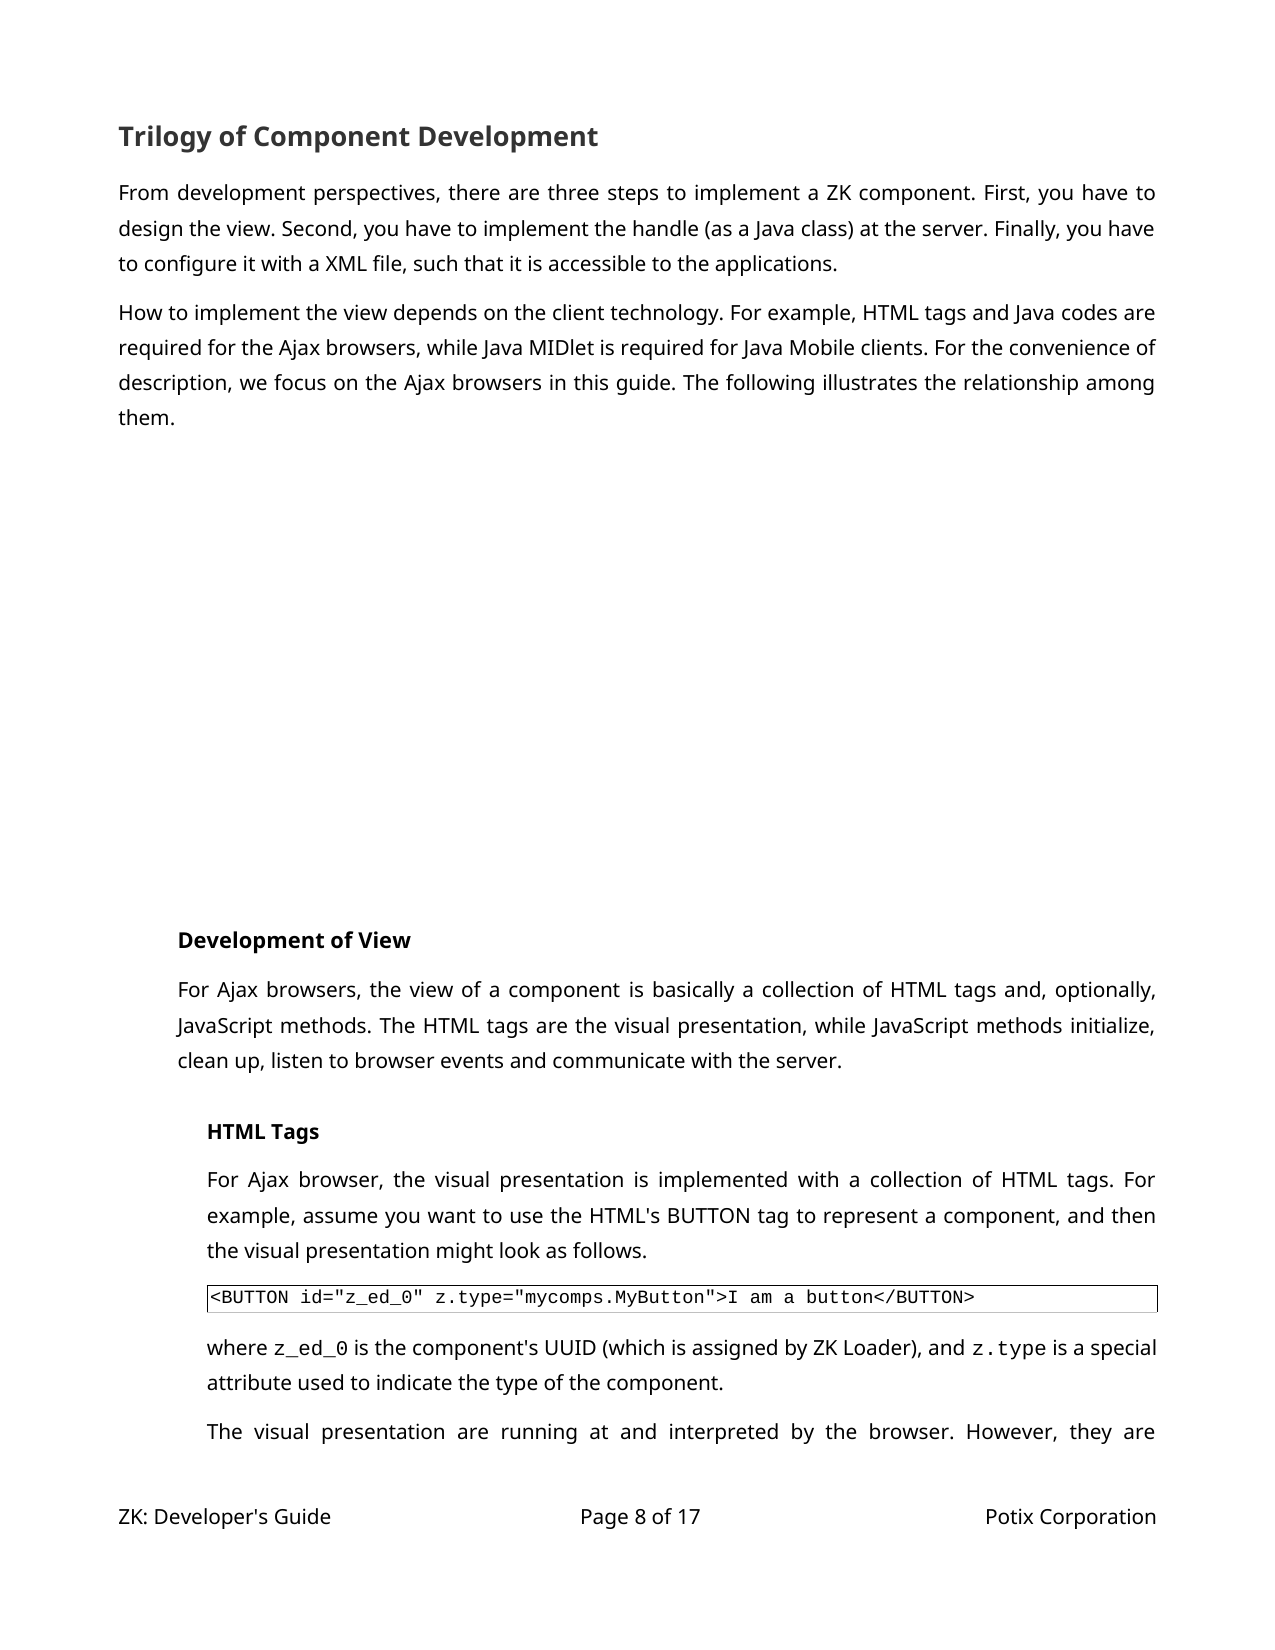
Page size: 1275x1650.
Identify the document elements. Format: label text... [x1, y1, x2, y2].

text For Ajax browser, the visual presentation is implemented with a collection of HTML tags. For example, assume you want to use the HTML's BUTTON tag to represent a component, and then the visual presentation might look as follows. [207, 1166, 1157, 1264]
text The visual presentation are running at and interpreted by the browser. However, they are [207, 1417, 1157, 1445]
subtitle Trilogy of Component Development [118, 118, 1157, 155]
text For Ajax browsers, the view of a component is basically a collection of HTML tags and, optionally, JavaScript methods. The HTML tags are the visual presentation, while JavaScript methods initialize, clean up, listen to browser events and communicate with the server. [177, 976, 1157, 1074]
text From development perspectives, there are three steps to implement a ZK component. First, you have to design the view. Second, you have to implement the handle (as a Java class) at the server. Finally, you have to configure it with a XML file, such that it is accessible to the applications. [118, 178, 1157, 277]
text How to implement the view depends on the client technology. For example, HTML tags and Java codes are required for the Ajax browsers, while Java MIDlet is required for Java Mobile clients. For the convenience of description, we focus on the Ajax browsers in this guide. The following illustrates the relationship among them. [118, 298, 1157, 432]
text where z_ed_0 is the component's UUID (which is assigned by ZK Loader), and z.type is a special attribute used to indicate the type of the component. [207, 1333, 1157, 1397]
subtitle Development of View [177, 474, 1157, 955]
subtitle HTML Tags [207, 1117, 1157, 1145]
text <BUTTON id="z_ed_0" z.type="mycomps.MyButton">I am a button</BUTTON> [208, 1286, 1157, 1312]
